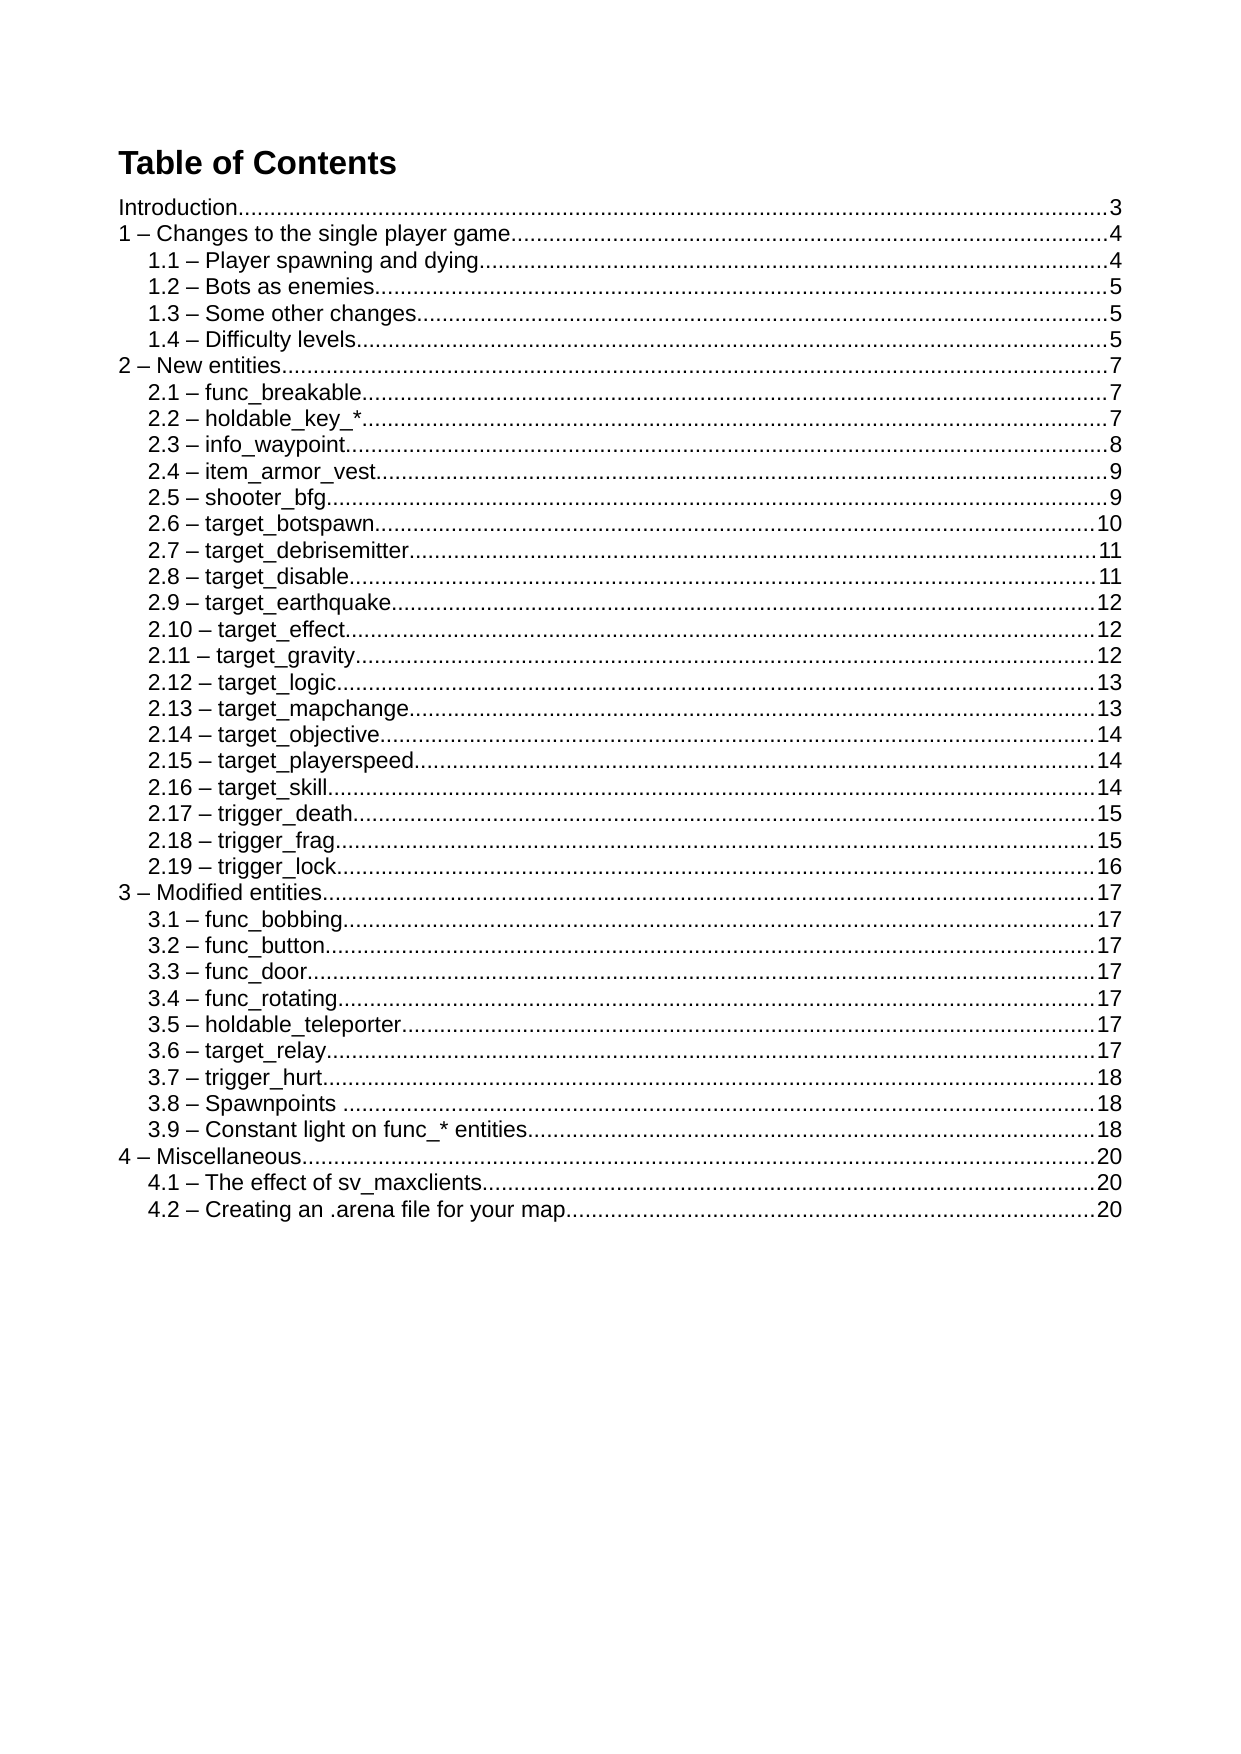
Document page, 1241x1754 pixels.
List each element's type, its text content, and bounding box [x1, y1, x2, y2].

text 3 – Modified entities 17 [118, 879, 1122, 906]
text 2.14 – target_objective 14 [148, 721, 1122, 747]
text 2.5 – shooter_bfg 9 [148, 484, 1122, 510]
text 3.9 – Constant light on func_* entities 18 [148, 1116, 1122, 1143]
text 2.8 – target_disable 11 [148, 563, 1122, 589]
text 2.2 – holdable_key_* 7 [148, 405, 1122, 431]
text 2.3 – info_waypoint 8 [148, 431, 1122, 458]
text 2.1 – func_breakable 7 [148, 378, 1122, 405]
text 2.19 – trigger_lock 16 [148, 853, 1122, 879]
text 3.4 – func_rotating 17 [148, 985, 1122, 1011]
text 4.1 – The effect of sv_maxclients 20 [148, 1169, 1122, 1196]
text 1.1 – Player spawning and dying 4 [148, 247, 1122, 273]
text 2.13 – target_mapchange 13 [148, 695, 1122, 721]
text 2.10 – target_effect 12 [148, 616, 1122, 642]
text 3.6 – target_relay 17 [148, 1037, 1122, 1064]
text 2.12 – target_logic 13 [148, 668, 1122, 695]
text 1 – Changes to the single player game 4 [118, 220, 1122, 247]
text 3.7 – trigger_hurt 18 [148, 1064, 1122, 1090]
text 2.18 – trigger_frag 15 [148, 827, 1122, 853]
text 2 – New entities 7 [118, 352, 1122, 378]
text 4.2 – Creating an .arena file for your map 20 [148, 1196, 1122, 1222]
text 3.3 – func_door 17 [148, 958, 1122, 985]
text 2.11 – target_gravity 12 [148, 642, 1122, 668]
text 2.7 – target_debrisemitter 11 [148, 537, 1122, 563]
text 3.1 – func_bobbing 17 [148, 906, 1122, 932]
text 4 – Miscellaneous 20 [118, 1143, 1122, 1169]
text 2.6 – target_botspawn 10 [148, 510, 1122, 537]
text Introduction 3 [118, 194, 1122, 220]
text 3.5 – holdable_teleporter 17 [148, 1011, 1122, 1037]
text 3.2 – func_button 17 [148, 932, 1122, 958]
text 1.4 – Difficulty levels 5 [148, 326, 1122, 352]
text 1.2 – Bots as enemies 5 [148, 273, 1122, 299]
text 1.3 – Some other changes 5 [148, 299, 1122, 326]
text 2.17 – trigger_death 15 [148, 800, 1122, 827]
text 3.8 – Spawnpoints 18 [148, 1090, 1122, 1116]
subtitle Table of Contents [118, 143, 1122, 182]
text 2.9 – target_earthquake 12 [148, 589, 1122, 616]
text 2.15 – target_playerspeed 14 [148, 747, 1122, 774]
text 2.4 – item_armor_vest 9 [148, 458, 1122, 484]
text 2.16 – target_skill 14 [148, 774, 1122, 800]
